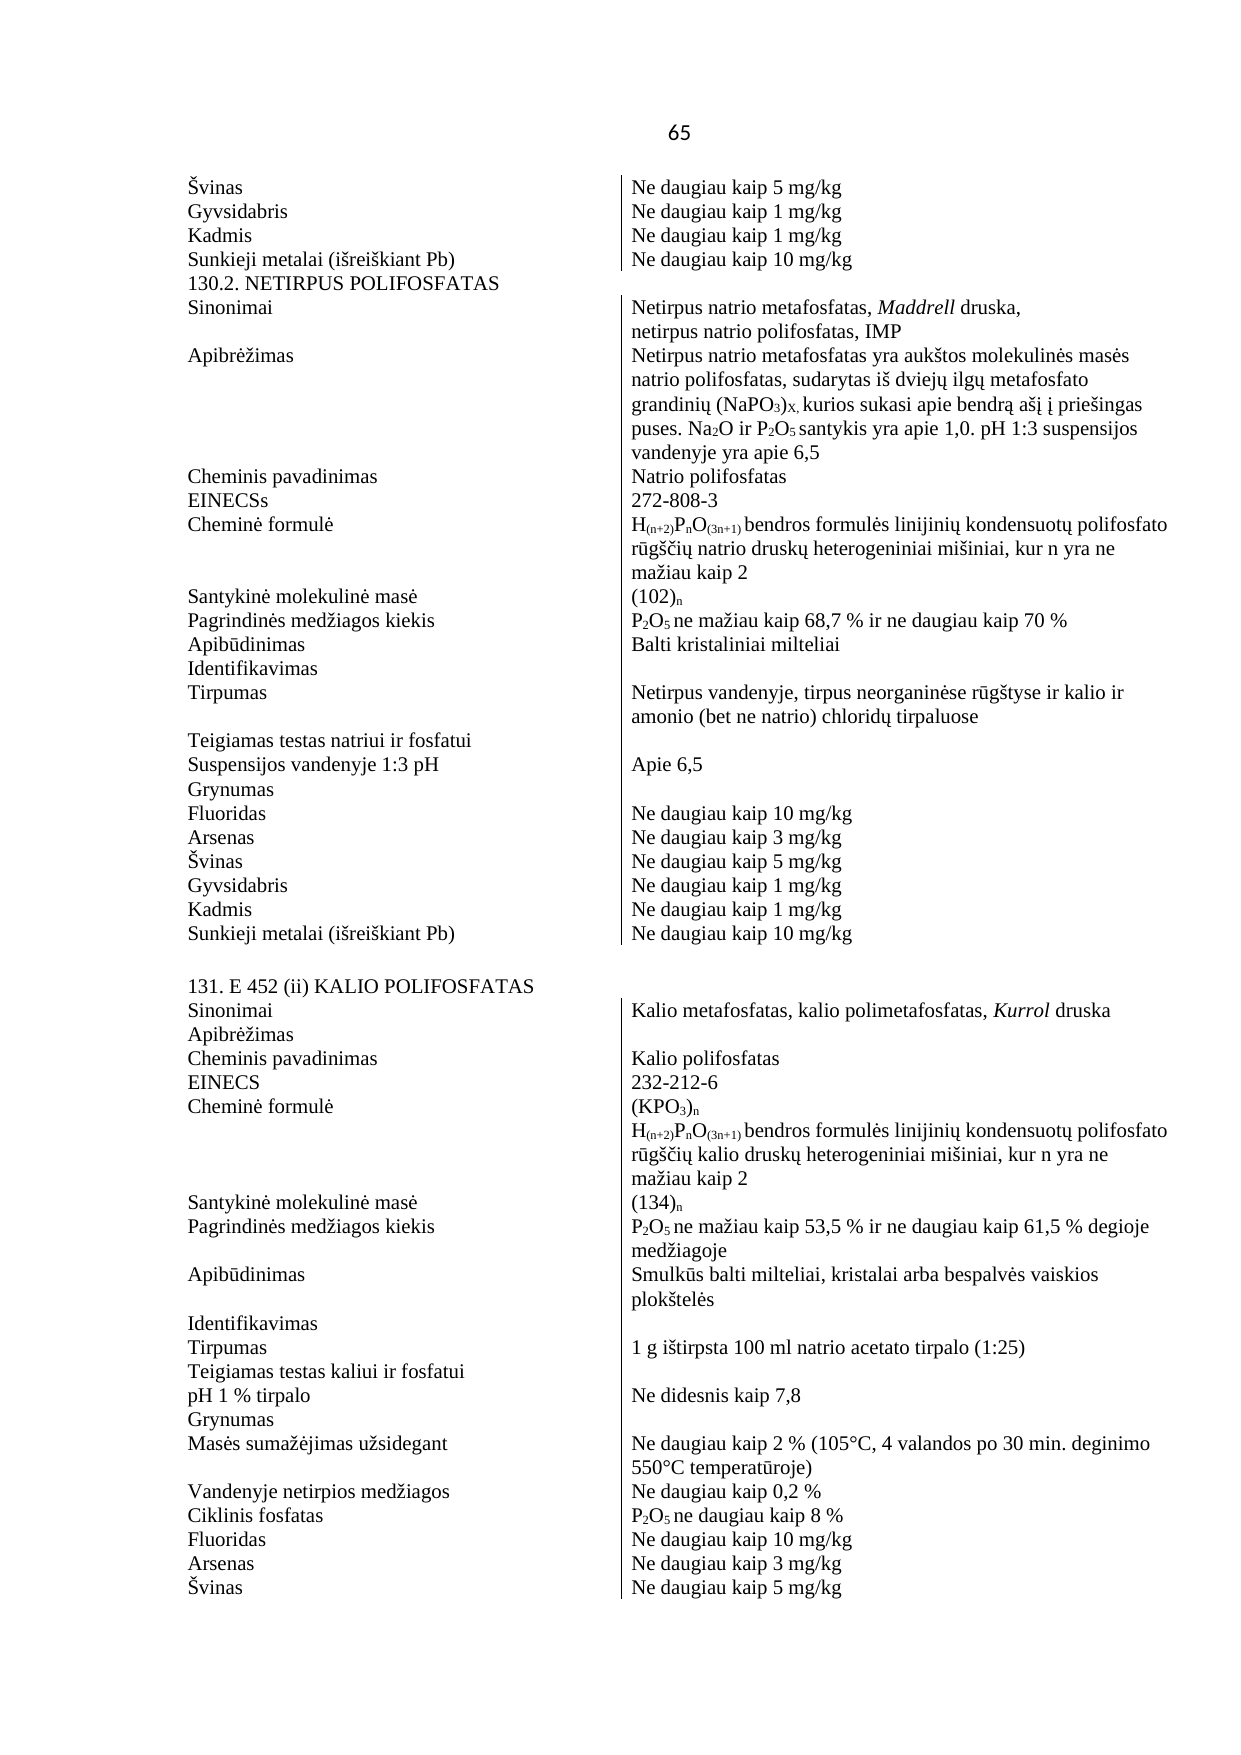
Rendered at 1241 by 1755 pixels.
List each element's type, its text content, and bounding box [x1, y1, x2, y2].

table_cell (134)n [622, 1190, 1181, 1214]
table_cell Gyvsidabris [177, 873, 621, 897]
table_cell EINECS [177, 1070, 621, 1094]
table_cell Grynumas [177, 1407, 621, 1431]
table_cell Balti kristaliniai milteliai [622, 632, 1181, 656]
table_cell Natrio polifosfatas [622, 464, 1181, 488]
table_cell P2O5 ne mažiau kaip 53,5 % ir ne daugiau kaip 61,5 % degioje medžiagoje [622, 1214, 1181, 1262]
table_cell Sinonimai [177, 998, 621, 1022]
table_cell pH 1 % tirpalo [177, 1383, 621, 1407]
table_cell EINECSs [177, 488, 621, 512]
table_cell Santykinė molekulinė masė [177, 584, 621, 608]
table_cell Netirpus natrio metafosfatas, Maddrell druska, netirpus natrio polifosfatas, IMP [622, 295, 1181, 343]
table_cell Ne daugiau kaip 10 mg/kg [622, 921, 1181, 945]
table_cell Ne didesnis kaip 7,8 [622, 1383, 1181, 1407]
table_cell [622, 1359, 1181, 1383]
table_cell Ne daugiau kaip 1 mg/kg [622, 897, 1181, 921]
table_cell Santykinė molekulinė masė [177, 1190, 621, 1214]
table_cell 1 g ištirpsta 100 ml natrio acetato tirpalo (1:25) [622, 1335, 1181, 1359]
table_cell Apibūdinimas [177, 1263, 621, 1311]
table_cell Ne daugiau kaip 1 mg/kg [622, 223, 1181, 247]
table_cell Tirpumas [177, 1335, 621, 1359]
table_cell Ne daugiau kaip 0,2 % [622, 1479, 1181, 1503]
table_cell Apibrėžimas [177, 343, 621, 464]
table_cell [622, 656, 1181, 680]
table_cell Sunkieji metalai (išreiškiant Pb) [177, 247, 621, 271]
table_cell [622, 728, 1181, 752]
table_cell Kadmis [177, 223, 621, 247]
table_cell Smulkūs balti milteliai, kristalai arba bespalvės vaiskios plokštelės [622, 1263, 1181, 1311]
table_cell Pagrindinės medžiagos kiekis [177, 1214, 621, 1262]
table_cell Ciklinis fosfatas [177, 1503, 621, 1527]
table_cell Kalio metafosfatas, kalio polimetafosfatas, Kurrol druska [622, 998, 1181, 1022]
table_cell Grynumas [177, 776, 621, 801]
table_cell Masės sumažėjimas užsidegant [177, 1431, 621, 1479]
table_header 131. E 452 (ii) KALIO POLIFOSFATAS [177, 974, 1181, 998]
table_cell 130.2. Netirpus polifosfatas [177, 271, 1181, 295]
table_cell Apie 6,5 [622, 753, 1181, 776]
table_cell (102)n [622, 584, 1181, 608]
table_cell Teigiamas testas natriui ir fosfatui [177, 728, 621, 752]
table_cell Tirpumas [177, 680, 621, 728]
table_cell Ne daugiau kaip 1 mg/kg [622, 873, 1181, 897]
table_cell [622, 1311, 1181, 1334]
table_cell Apibrėžimas [177, 1022, 621, 1046]
table_cell (KPO3)n H(n+2)PnO(3n+1) bendros formulės linijinių kondensuotų polifosfato rūgščių kalio druskų heterogeniniai mišiniai, kur n yra ne mažiau kaip 2 [622, 1094, 1181, 1190]
table_cell Ne daugiau kaip 10 mg/kg [622, 247, 1181, 271]
table_cell Ne daugiau kaip 2 % (105°C, 4 valandos po 30 min. deginimo 550°C temperatūroje) [622, 1431, 1181, 1479]
table_cell Pagrindinės medžiagos kiekis [177, 608, 621, 632]
table_cell P2O5 ne daugiau kaip 8 % [622, 1503, 1181, 1527]
table_cell Netirpus vandenyje, tirpus neorganinėse rūgštyse ir kalio ir amonio (bet ne natrio) chloridų tirpaluose [622, 680, 1181, 728]
table_cell Cheminė formulė [177, 512, 621, 584]
table_cell Identifikavimas [177, 656, 621, 680]
table_cell Netirpus natrio metafosfatas yra aukštos molekulinės masės natrio polifosfatas, sudarytas iš dviejų ilgų metafosfato grandinių (NaPO3)X, kurios sukasi apie bendrą ašį į priešingas puses. Na2O ir P2O5 santykis yra apie 1,0. pH 1:3 suspensijos vandenyje yra apie 6,5 [622, 343, 1181, 464]
table_cell Ne daugiau kaip 5 mg/kg [622, 175, 1181, 199]
table_cell 232-212-6 [622, 1070, 1181, 1094]
table_cell Ne daugiau kaip 10 mg/kg [622, 1527, 1181, 1551]
table_cell Ne daugiau kaip 1 mg/kg [622, 199, 1181, 223]
table_cell Ne daugiau kaip 3 mg/kg [622, 825, 1181, 849]
table_cell [622, 776, 1181, 801]
table_cell Švinas [177, 849, 621, 873]
table_cell Fluoridas [177, 1527, 621, 1551]
table_cell Cheminė formulė [177, 1094, 621, 1190]
table_cell Kalio polifosfatas [622, 1046, 1181, 1070]
table_cell Arsenas [177, 825, 621, 849]
table_cell Švinas [177, 1575, 621, 1599]
table_cell Teigiamas testas kaliui ir fosfatui [177, 1359, 621, 1383]
table_cell Apibūdinimas [177, 632, 621, 656]
table_cell Švinas [177, 175, 621, 199]
table_cell Ne daugiau kaip 10 mg/kg [622, 801, 1181, 824]
table_cell Cheminis pavadinimas [177, 1046, 621, 1070]
table_cell Fluoridas [177, 801, 621, 824]
table_cell Identifikavimas [177, 1311, 621, 1334]
table_cell P2O5 ne mažiau kaip 68,7 % ir ne daugiau kaip 70 % [622, 608, 1181, 632]
table_cell Vandenyje netirpios medžiagos [177, 1479, 621, 1503]
table_cell Sinonimai [177, 295, 621, 343]
table_cell Suspensijos vandenyje 1:3 pH [177, 753, 621, 776]
table_cell Ne daugiau kaip 5 mg/kg [622, 1575, 1181, 1599]
table_cell Sunkieji metalai (išreiškiant Pb) [177, 921, 621, 945]
table_cell [622, 1022, 1181, 1046]
table_cell Arsenas [177, 1551, 621, 1575]
table_cell Ne daugiau kaip 3 mg/kg [622, 1551, 1181, 1575]
table_cell 272-808-3 [622, 488, 1181, 512]
table_cell Cheminis pavadinimas [177, 464, 621, 488]
table_cell H(n+2)PnO(3n+1) bendros formulės linijinių kondensuotų polifosfato rūgščių natrio druskų heterogeniniai mišiniai, kur n yra ne mažiau kaip 2 [622, 512, 1181, 584]
table_cell Gyvsidabris [177, 199, 621, 223]
table_cell Kadmis [177, 897, 621, 921]
table_cell Ne daugiau kaip 5 mg/kg [622, 849, 1181, 873]
table_cell [622, 1407, 1181, 1431]
